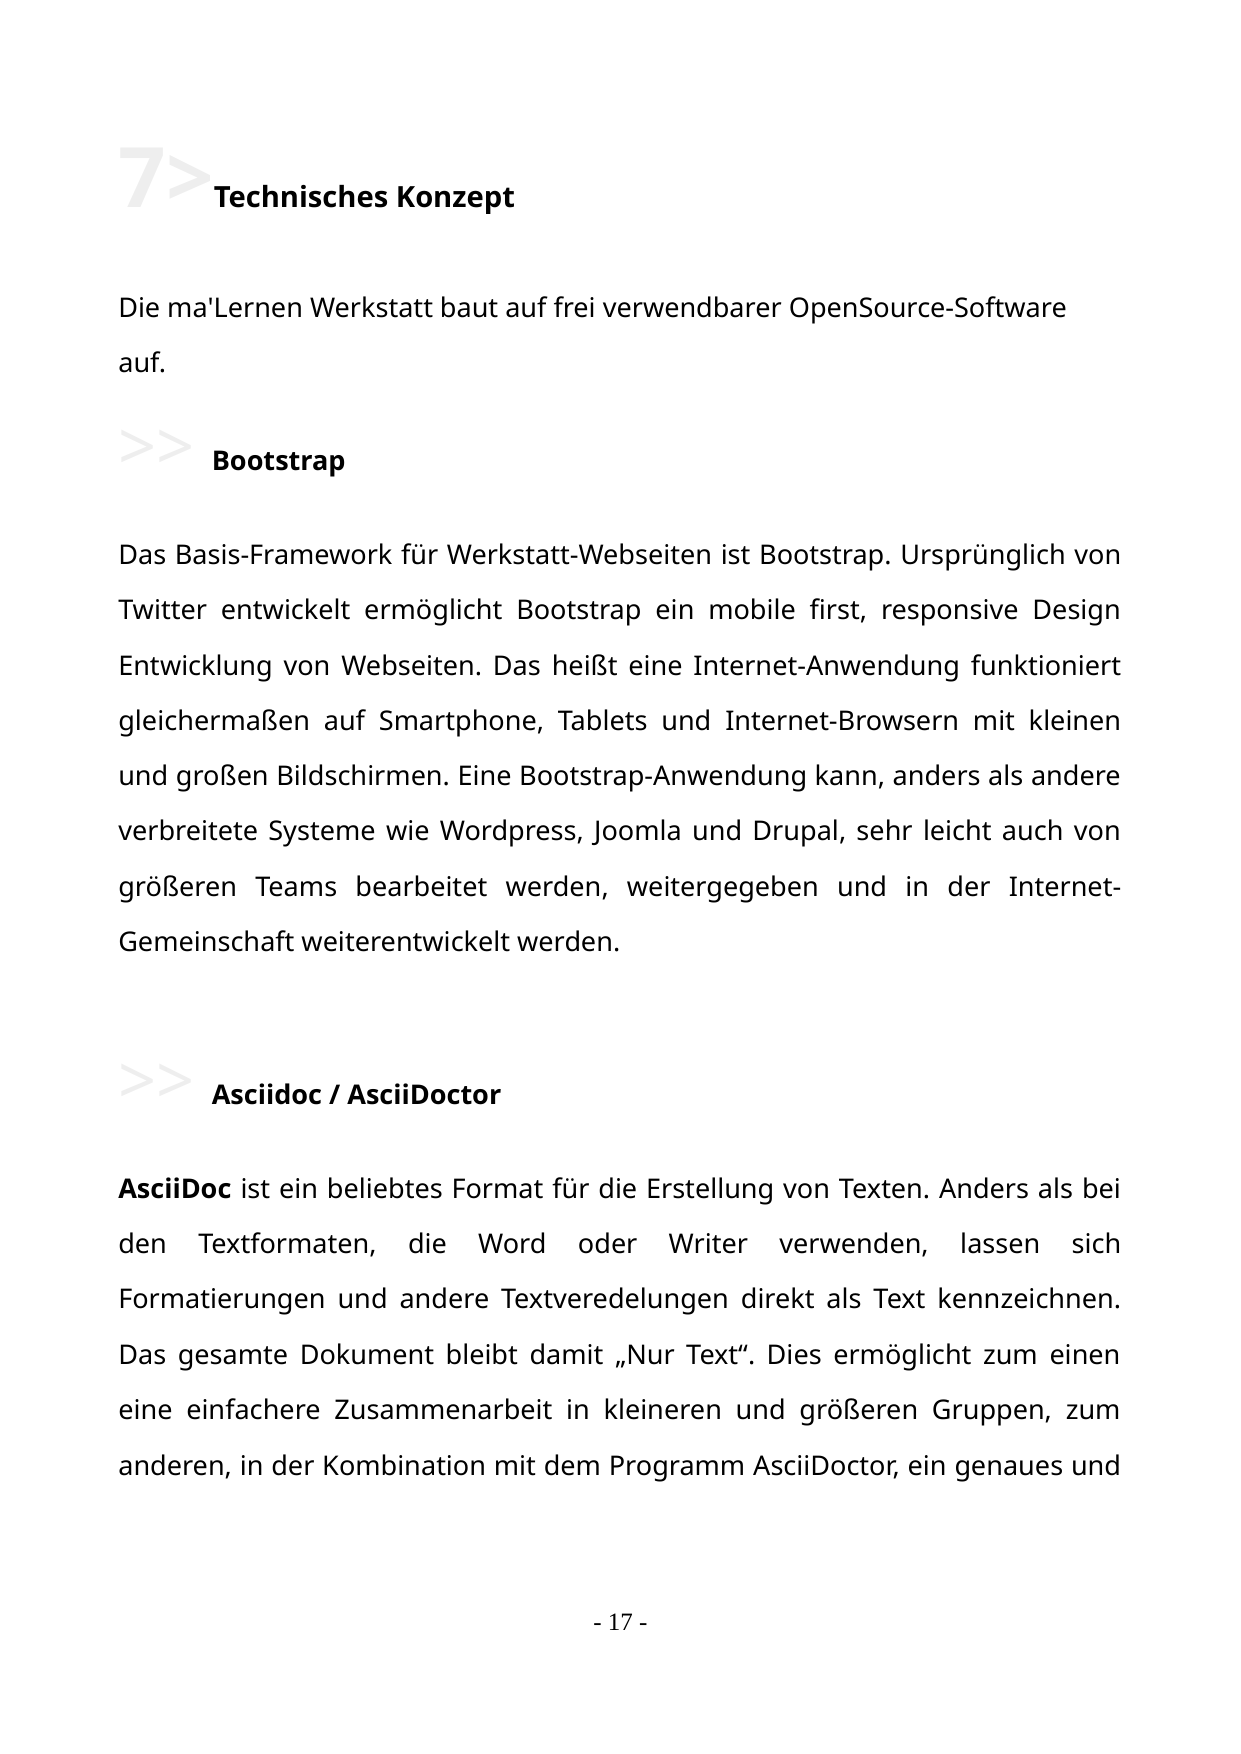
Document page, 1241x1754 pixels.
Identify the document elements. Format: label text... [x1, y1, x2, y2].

text 7>Technisches Konzept [118, 118, 1122, 232]
text >> Asciidoc / AsciiDoctor [118, 1033, 1122, 1124]
text AsciiDoc ist ein beliebtes Format für die Erstellung von Texten. Anders als bei den Textformaten, die Word oder Writer verwenden, lassen sich Formatierungen und andere Textveredelungen direkt als Text kennzeichnen. Das gesamte Dokument bleibt damit „Nur Text“. Dies ermöglicht zum einen eine einfachere Zusammenarbeit in kleineren und größeren Gruppen, zum anderen, in der Kombination mit dem Programm AsciiDoctor, ein genaues und [118, 1169, 1122, 1483]
text Das Basis-Framework für Werkstatt-Webseiten ist Bootstrap. Ursprünglich von Twitter entwickelt ermöglicht Bootstrap ein mobile first, responsive Design Ent­wicklung von Webseiten. Das heißt eine Internet-Anwendung funktioniert glei­chermaßen auf Smartphone, Tablets und Internet-Browsern mit kleinen und großen Bildschirmen. Eine Bootstrap-Anwendung kann, anders als andere ver­breitete Systeme wie Wordpress, Joomla und Drupal, sehr leicht auch von grö­ßeren Teams bearbeitet werden, weitergegeben und in der Internet-Gemeinschaft weiterentwickelt werden. [118, 535, 1122, 959]
text >> Bootstrap [118, 399, 1122, 490]
text Die ma'Lernen Werkstatt baut auf frei verwendbarer OpenSource-Software auf. [118, 288, 1122, 381]
